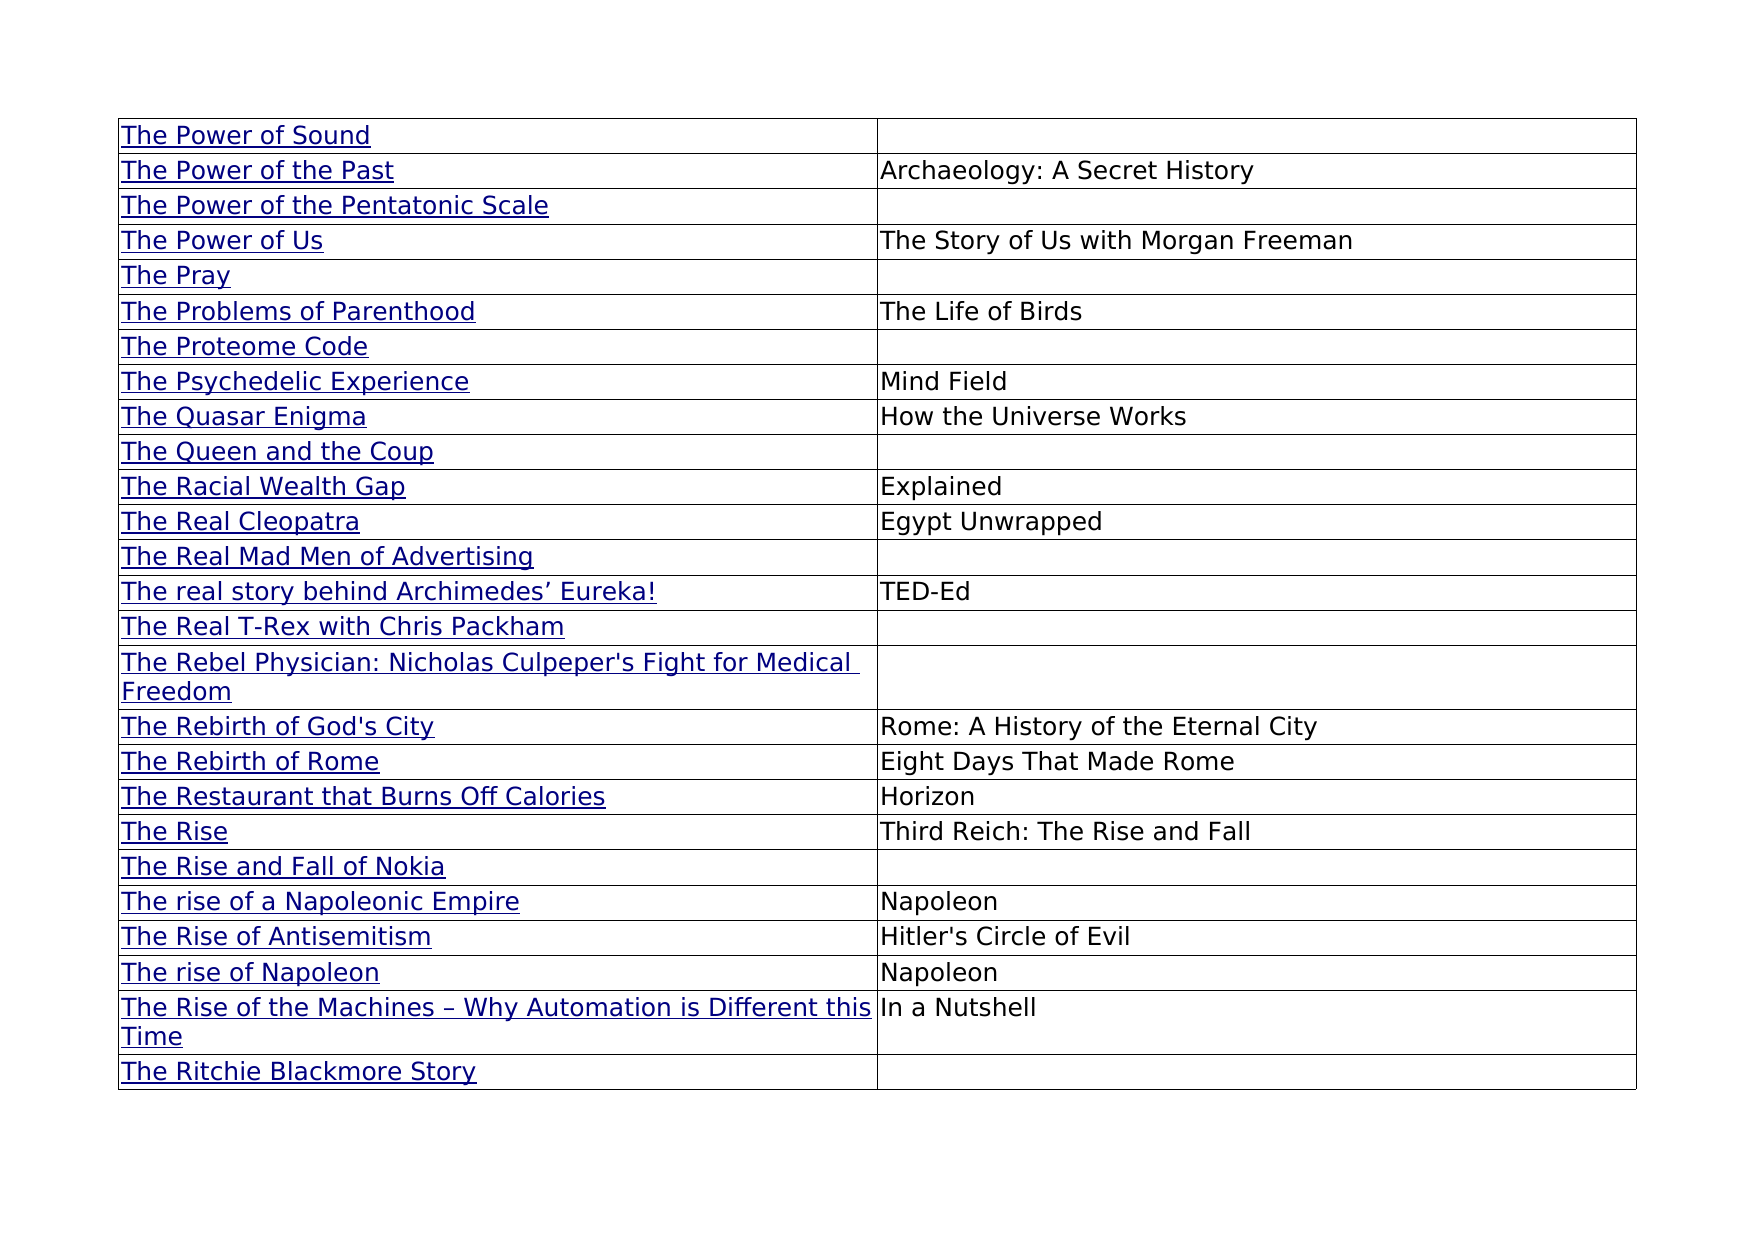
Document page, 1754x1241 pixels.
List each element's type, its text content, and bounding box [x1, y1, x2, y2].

table_cell Mind Field [878, 365, 1636, 399]
table_cell The Rise [119, 815, 877, 849]
table_cell Napoleon [878, 886, 1636, 919]
table_cell [878, 540, 1636, 574]
table_cell The Power of the Pentatonic Scale [119, 189, 877, 223]
table_cell The Rise of Antisemitism [119, 921, 877, 955]
table_cell The rise of a Napoleonic Empire [119, 886, 877, 919]
table_cell The Restaurant that Burns Off Calories [119, 780, 877, 814]
table_cell The Racial Wealth Gap [119, 470, 877, 504]
table_cell The Quasar Enigma [119, 400, 877, 434]
table_cell [878, 646, 1636, 709]
table_cell The Story of Us with Morgan Freeman [878, 225, 1636, 258]
table_cell [878, 260, 1636, 294]
table_cell Rome: A History of the Eternal City [878, 710, 1636, 744]
table_cell Hitler's Circle of Evil [878, 921, 1636, 955]
table_cell The Rebel Physician: Nicholas Culpeper's Fight for Medical Freedom [119, 646, 877, 709]
table_cell Third Reich: The Rise and Fall [878, 815, 1636, 849]
table_cell The rise of Napoleon [119, 956, 877, 990]
table_cell TED-Ed [878, 576, 1636, 609]
table_cell The Ritchie Blackmore Story [119, 1055, 877, 1089]
table_cell The Real Mad Men of Advertising [119, 540, 877, 574]
table_cell The Queen and the Coup [119, 435, 877, 469]
table_cell [878, 850, 1636, 884]
table_cell The Pray [119, 260, 877, 294]
table_cell The Rise of the Machines – Why Automation is Different this Time [119, 991, 877, 1054]
table_cell Archaeology: A Secret History [878, 154, 1636, 188]
table_cell The Life of Birds [878, 295, 1636, 329]
table_cell Explained [878, 470, 1636, 504]
table_cell Egypt Unwrapped [878, 505, 1636, 539]
table_cell The Rise and Fall of Nokia [119, 850, 877, 884]
table_cell The Real T-Rex with Chris Packham [119, 611, 877, 645]
table_cell [878, 611, 1636, 645]
table_cell How the Universe Works [878, 400, 1636, 434]
table_cell [878, 119, 1636, 153]
table_cell The Rebirth of God's City [119, 710, 877, 744]
table_cell The Proteome Code [119, 330, 877, 364]
table_cell The Real Cleopatra [119, 505, 877, 539]
table_cell The Psychedelic Experience [119, 365, 877, 399]
table_cell [878, 435, 1636, 469]
table_cell [878, 330, 1636, 364]
table_cell [878, 189, 1636, 223]
table_cell Eight Days That Made Rome [878, 745, 1636, 779]
table_cell The Rebirth of Rome [119, 745, 877, 779]
table_cell The Power of Us [119, 225, 877, 258]
table_cell [878, 1055, 1636, 1089]
table_cell The real story behind Archimedes’ Eureka! [119, 576, 877, 609]
table_cell The Power of Sound [119, 119, 877, 153]
table_cell Horizon [878, 780, 1636, 814]
table_cell Napoleon [878, 956, 1636, 990]
table_cell The Problems of Parenthood [119, 295, 877, 329]
table_cell In a Nutshell [878, 991, 1636, 1054]
table_cell The Power of the Past [119, 154, 877, 188]
